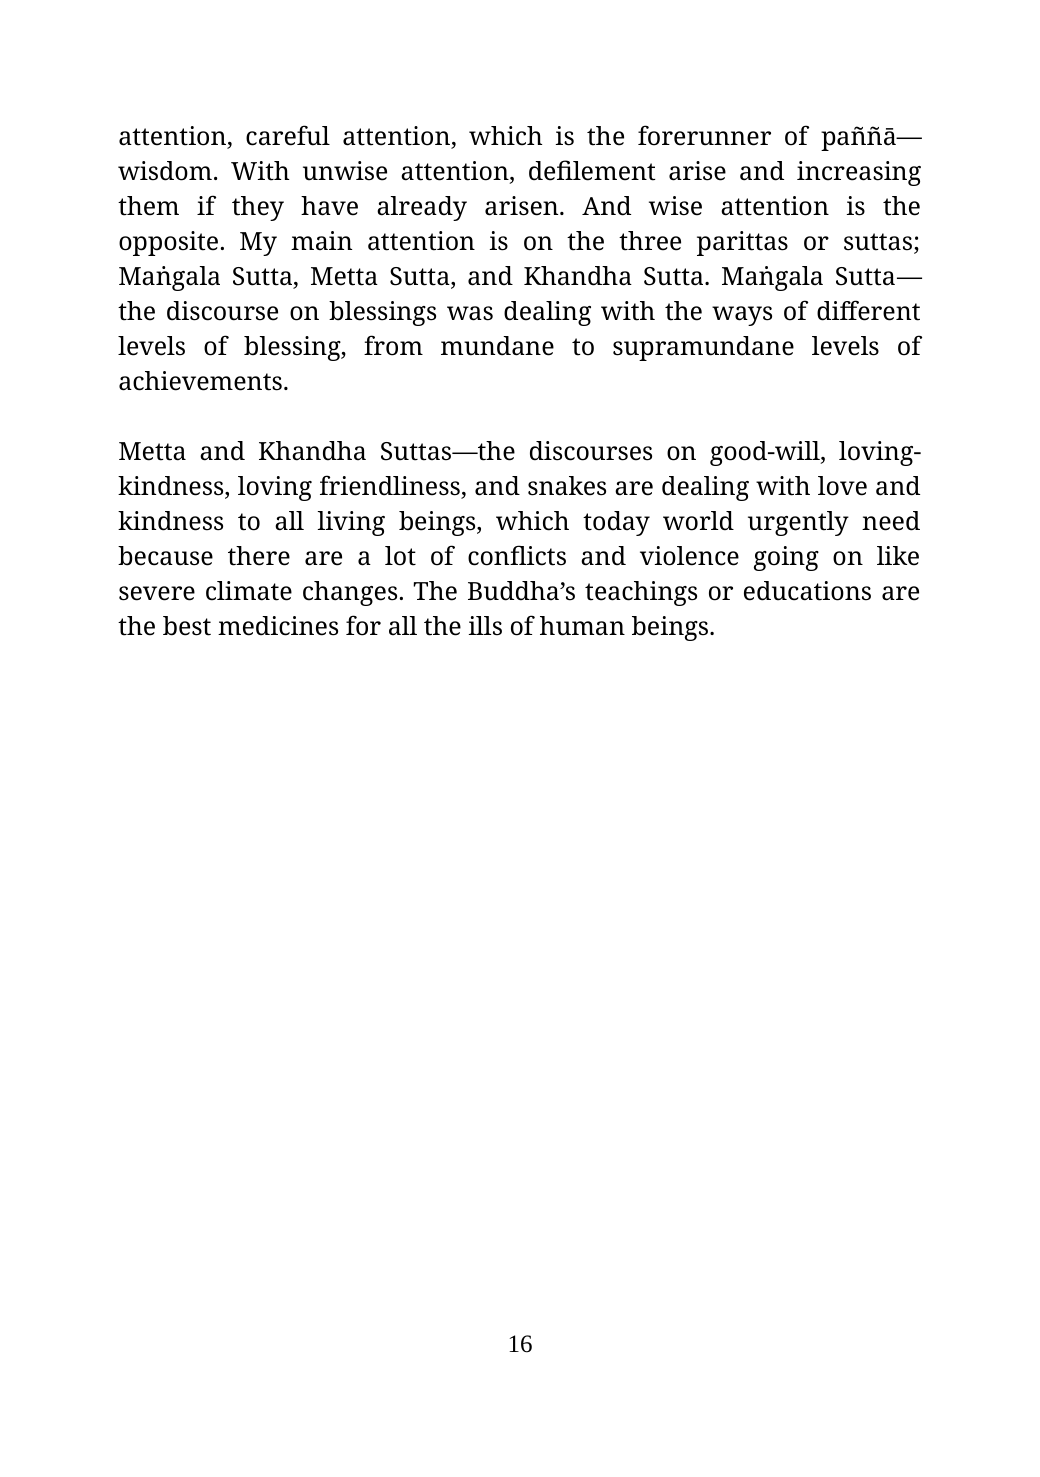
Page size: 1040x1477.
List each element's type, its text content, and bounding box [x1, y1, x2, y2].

text attention, careful attention, which is the forerunner of paññā—wisdom. With unwise attention, defilement arise and increasing them if they have already arisen. And wise attention is the opposite. My main attention is on the three parittas or suttas; Maṅgala Sutta, Metta Sutta, and Khandha Sutta. Maṅgala Sutta—the discourse on blessings was dealing with the ways of different levels of blessing, from mundane to supramundane levels of achievements. Metta and Khandha Suttas—the discourses on good-will, loving-kindness, loving friendliness, and snakes are dealing with love and kindness to all living beings, which today world urgently need because there are a lot of conflicts and violence going on like severe climate changes. The Buddha’s teachings or educations are the best medicines for all the ills of human beings. [118, 118, 922, 643]
